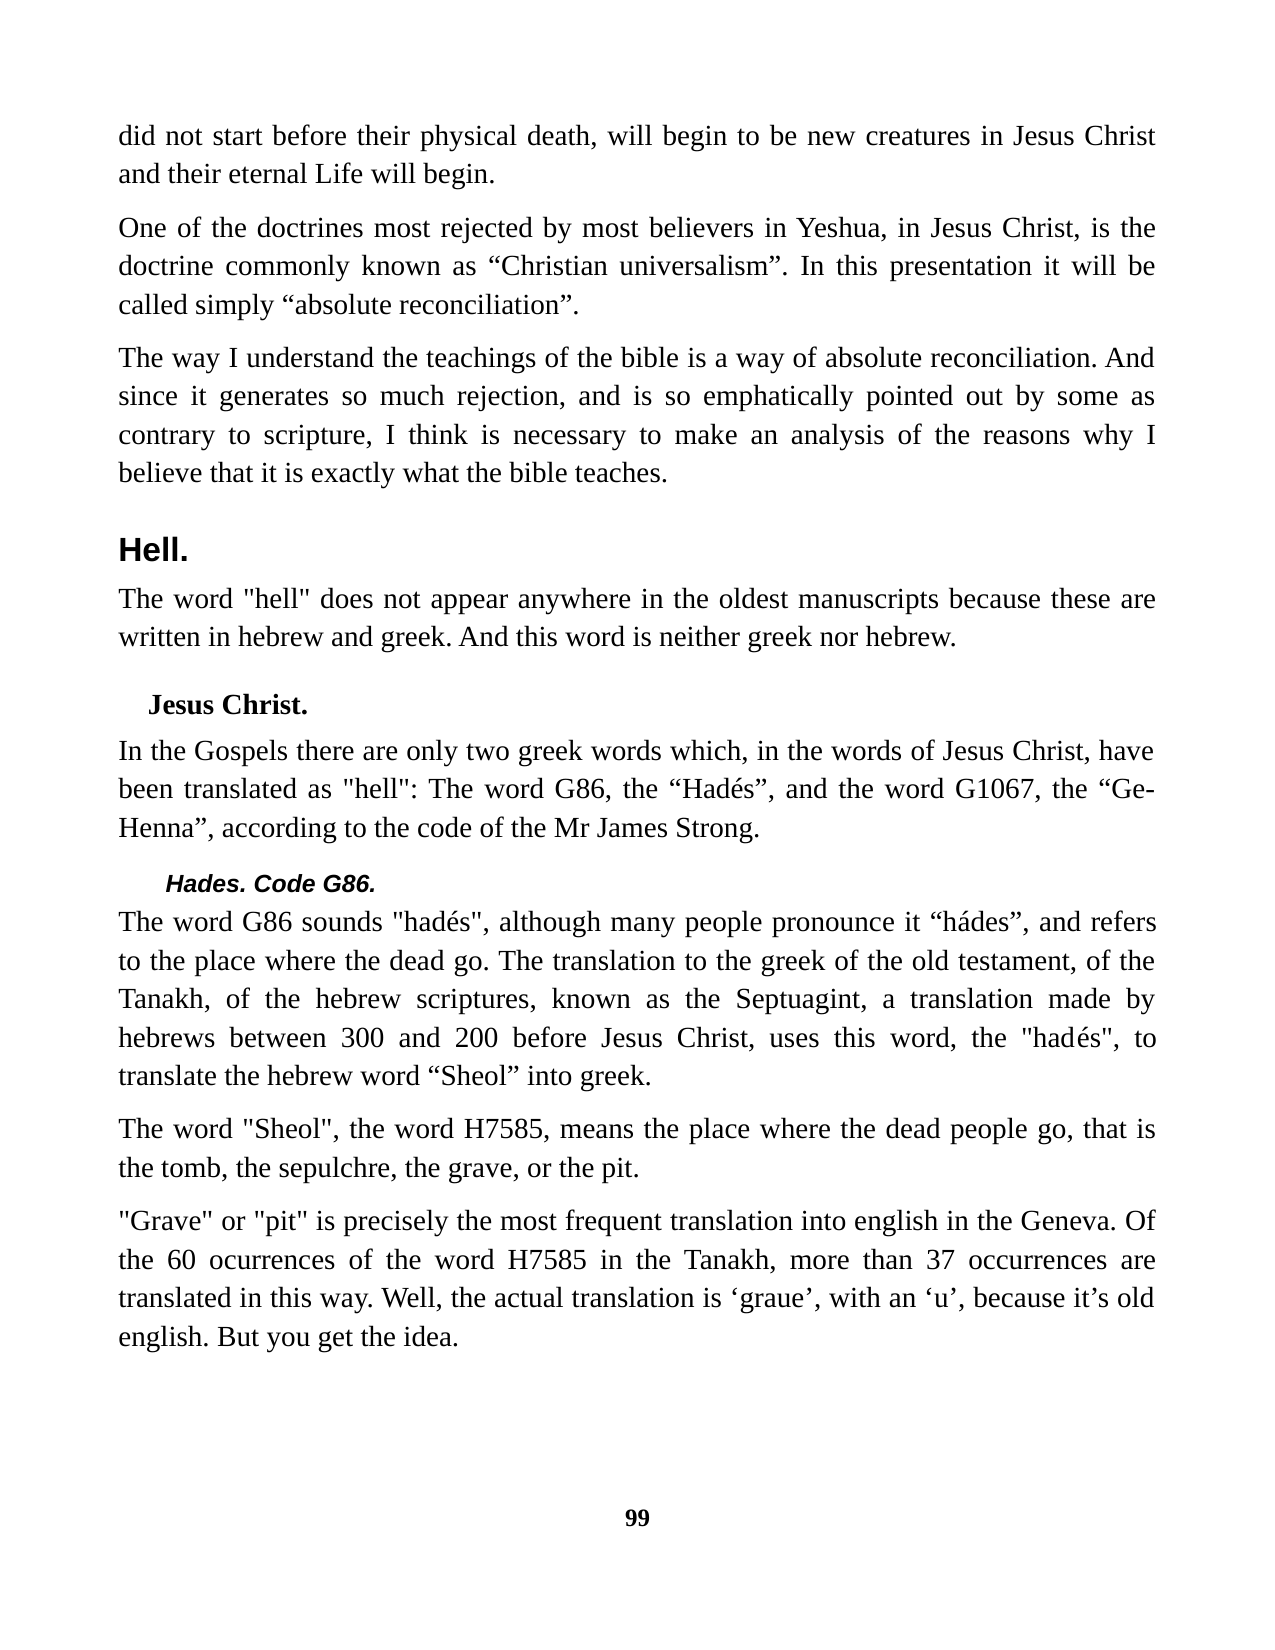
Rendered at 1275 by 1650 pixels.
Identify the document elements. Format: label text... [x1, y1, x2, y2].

text did not start before their physical death, will begin to be new creatures in Jesus Christ and their eternal Life will begin. [118, 118, 1157, 190]
text The way I understand the teachings of the bible is a way of absolute reconciliation. And since it generates so much rejection, and is so emphatically pointed out by some as contrary to scripture, I think is necessary to make an analysis of the reasons why I believe that it is exactly what the bible teaches. [118, 340, 1157, 489]
text The word G86 sounds "hadés", although many people pronounce it “hádes”, and refers to the place where the dead go. The translation to the greek of the old testament, of the Tanakh, of the hebrew scriptures, known as the Septuagint, a translation made by hebrews between 300 and 200 before Jesus Christ, uses this word, the "hadés", to translate the hebrew word “Sheol” into greek. [118, 904, 1157, 1092]
subtitle Jesus Christ. [148, 687, 1157, 721]
text The word "hell" does not appear anywhere in the oldest manuscripts because these are written in hebrew and greek. And this word is neither greek nor hebrew. [118, 581, 1157, 653]
text In the Gospels there are only two greek words which, in the words of Jesus Christ, have been translated as "hell": The word G86, the “Hadés”, and the word G1067, the “Ge-Henna”, according to the code of the Mr James Strong. [118, 733, 1157, 844]
text The word "Sheol", the word H7585, means the place where the dead people go, that is the tomb, the sepulchre, the grave, or the pit. [118, 1112, 1157, 1184]
subtitle Hell. [118, 529, 1157, 568]
text "Grave" or "pit" is precisely the most frequent translation into english in the Geneva. Of the 60 ocurrences of the word H7585 in the Tanakh, more than 37 occurrences are translated in this way. Well, the actual translation is ‘graue’, with an ‘u’, because it’s old english. But you get the idea. [118, 1203, 1157, 1352]
subtitle Hades. Code G86. [165, 869, 1157, 898]
text One of the doctrines most rejected by most believers in Yeshua, in Jesus Christ, is the doctrine commonly known as “Christian universalism”. In this presentation it will be called simply “absolute reconciliation”. [118, 210, 1157, 320]
